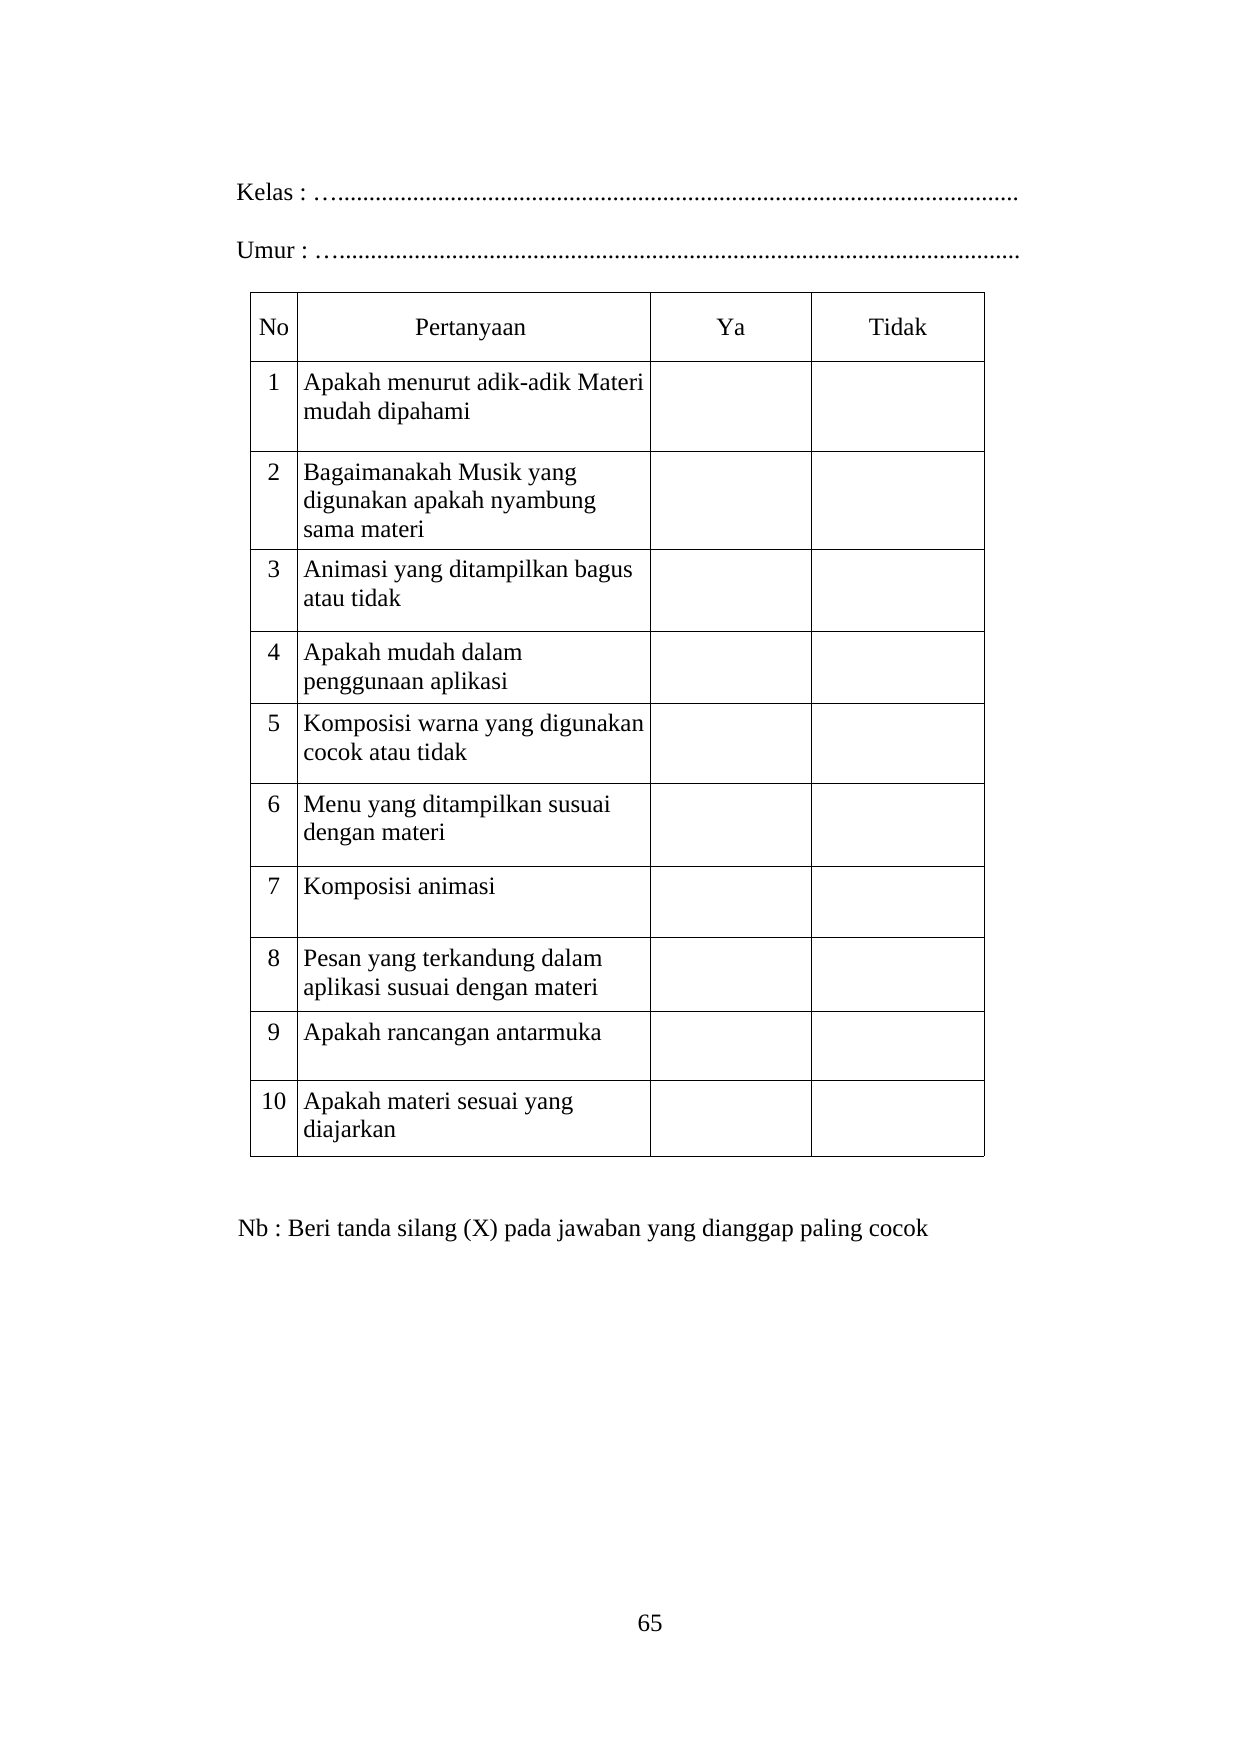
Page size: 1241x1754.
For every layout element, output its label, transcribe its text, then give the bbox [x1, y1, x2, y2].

table_cell Komposisi warna yang digunakan cocok atau tidak [298, 704, 650, 783]
table_cell 10 [251, 1081, 297, 1156]
table_cell [651, 452, 811, 548]
table_header Pertanyaan [298, 293, 650, 361]
table_cell [812, 938, 984, 1011]
text Umur : …............................................................................................................. [236, 235, 1063, 263]
table_cell 4 [251, 632, 297, 703]
table_cell [651, 704, 811, 783]
table_cell Apakah materi sesuai yang diajarkan [298, 1081, 650, 1156]
table_cell 1 [251, 362, 297, 451]
table_cell [812, 550, 984, 631]
table_cell Apakah menurut adik-adik Materi mudah dipahami [298, 362, 650, 451]
table_cell [651, 550, 811, 631]
table_cell [812, 1012, 984, 1080]
table_cell 6 [251, 784, 297, 866]
table_cell 3 [251, 550, 297, 631]
table_cell Bagaimanakah Musik yang digunakan apakah nyambung sama materi [298, 452, 650, 548]
table_cell [651, 938, 811, 1011]
table_cell 7 [251, 867, 297, 937]
table_cell [651, 784, 811, 866]
table_cell [812, 704, 984, 783]
table_cell [812, 362, 984, 451]
table_cell Apakah mudah dalam penggunaan aplikasi [298, 632, 650, 703]
text Nb : Beri tanda silang (X) pada jawaban yang dianggap paling cocok [161, 1213, 1063, 1242]
table_cell [812, 1081, 984, 1156]
table_cell Apakah rancangan antarmuka [298, 1012, 650, 1080]
table_cell Animasi yang ditampilkan bagus atau tidak [298, 550, 650, 631]
table_cell [651, 867, 811, 937]
table_cell 8 [251, 938, 297, 1011]
table_cell [651, 362, 811, 451]
table_header Ya [651, 293, 811, 361]
table_cell 2 [251, 452, 297, 548]
table_cell Pesan yang terkandung dalam aplikasi susuai dengan materi [298, 938, 650, 1011]
table_cell [651, 1012, 811, 1080]
table_cell [812, 867, 984, 937]
table_cell 9 [251, 1012, 297, 1080]
text Kelas : …............................................................................................................. [236, 177, 1063, 206]
table_cell [812, 452, 984, 548]
table_header Tidak [812, 293, 984, 361]
table_cell Komposisi animasi [298, 867, 650, 937]
table_cell Menu yang ditampilkan susuai dengan materi [298, 784, 650, 866]
table_cell 5 [251, 704, 297, 783]
table_cell [651, 632, 811, 703]
table_cell [651, 1081, 811, 1156]
table_cell [812, 784, 984, 866]
table_header No [251, 293, 297, 361]
table_cell [812, 632, 984, 703]
